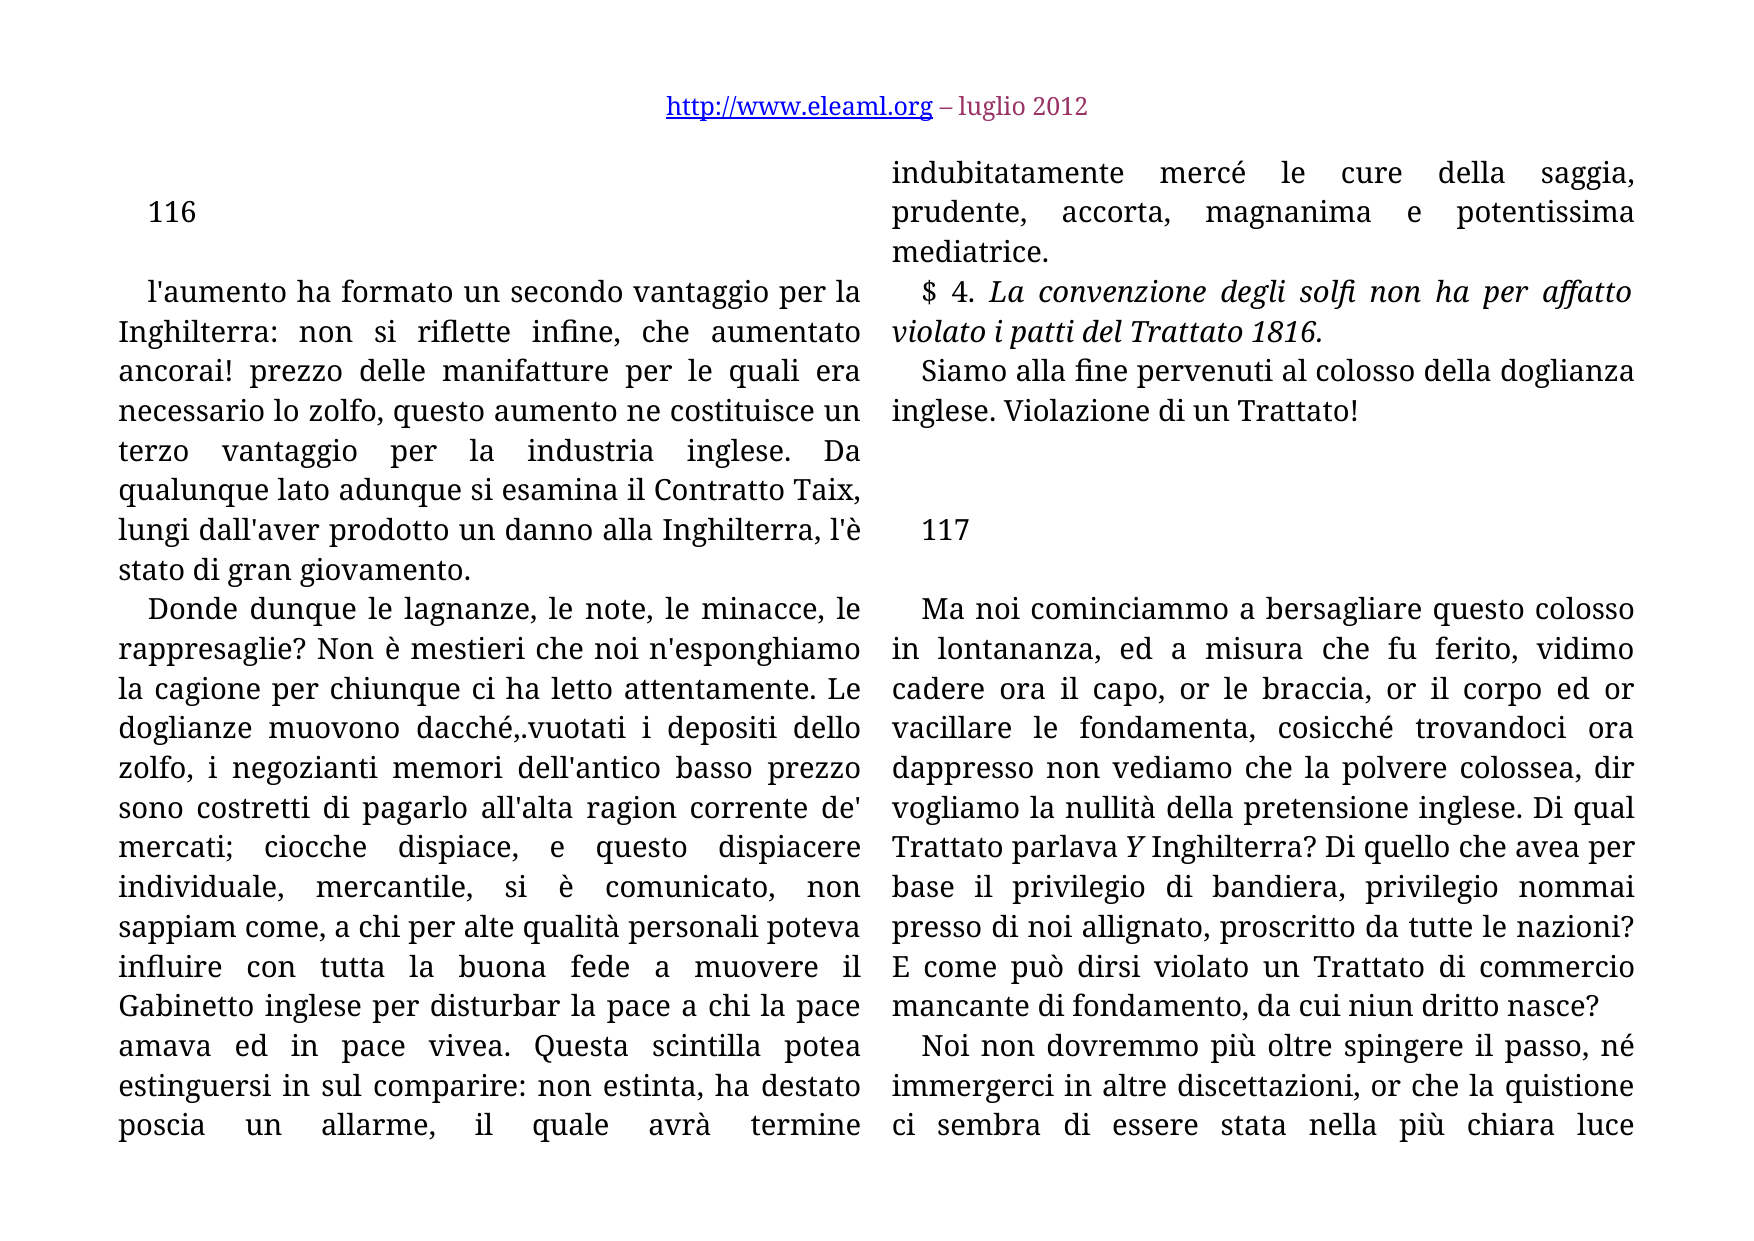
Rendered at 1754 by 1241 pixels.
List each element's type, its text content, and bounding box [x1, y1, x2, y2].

text indubitatamente mercé le cure della saggia, prudente, accorta, magnanima e potentissima mediatrice. [892, 152, 1636, 271]
text Donde dunque le lagnanze, le note, le minacce, le rappresaglie? Non è mestieri che noi n'esponghiamo la cagione per chiunque ci ha letto attentamente. Le doglianze muovono dacché,.vuotati i depositi dello zolfo, i negozianti memori dell'antico basso prezzo sono costretti di pagarlo all'alta ragion corrente de' mercati; ciocche dispiace, e questo dispiacere individuale, mercantile, si è comunicato, non sappiam come, a chi per alte qualità personali poteva influire con tutta la buona fede a muovere il Gabinetto inglese per disturbar la pace a chi la pace amava ed in pace vivea. Questa scintilla potea estinguersi in sul comparire: non estinta, ha destato poscia un allarme, il quale avrà termine [118, 589, 862, 1144]
text l'aumento ha formato un secondo vantaggio per la Inghilterra: non si riflette infine, che aumentato ancorai! prezzo delle manifatture per le quali era necessario lo zolfo, questo aumento ne costituisce un terzo vantaggio per la industria inglese. Da qualunque lato adunque si esamina il Contratto Taix, lungi dall'aver prodotto un danno alla Inghilterra, l'è stato di gran giovamento. [118, 271, 862, 589]
text 117 [892, 509, 1636, 549]
text Noi non dovremmo più oltre spingere il passo, né immergerci in altre discettazioni, or che la quistione ci sembra di essere stata nella più chiara luce [892, 1025, 1636, 1144]
text 116 [118, 192, 862, 231]
text Ma noi cominciammo a bersagliare questo colosso in lontananza, ed a misura che fu ferito, vidimo cadere ora il capo, or le braccia, or il corpo ed or vacillare le fondamenta, cosicché trovandoci ora dappresso non vediamo che la polvere colossea, dir vogliamo la nullità della pretensione inglese. Di qual Trattato parlava Y Inghilterra? Di quello che avea per base il privilegio di bandiera, privilegio nommai presso di noi allignato, proscritto da tutte le nazioni? E come può dirsi violato un Trattato di commercio mancante di fondamento, da cui niun dritto nasce? [892, 589, 1636, 1025]
text Siamo alla fine pervenuti al colosso della doglianza inglese. Violazione di un Trattato! [892, 351, 1636, 430]
text $ 4. La convenzione degli solfi non ha per affatto violato i patti del Trattato 1816. [892, 271, 1636, 351]
